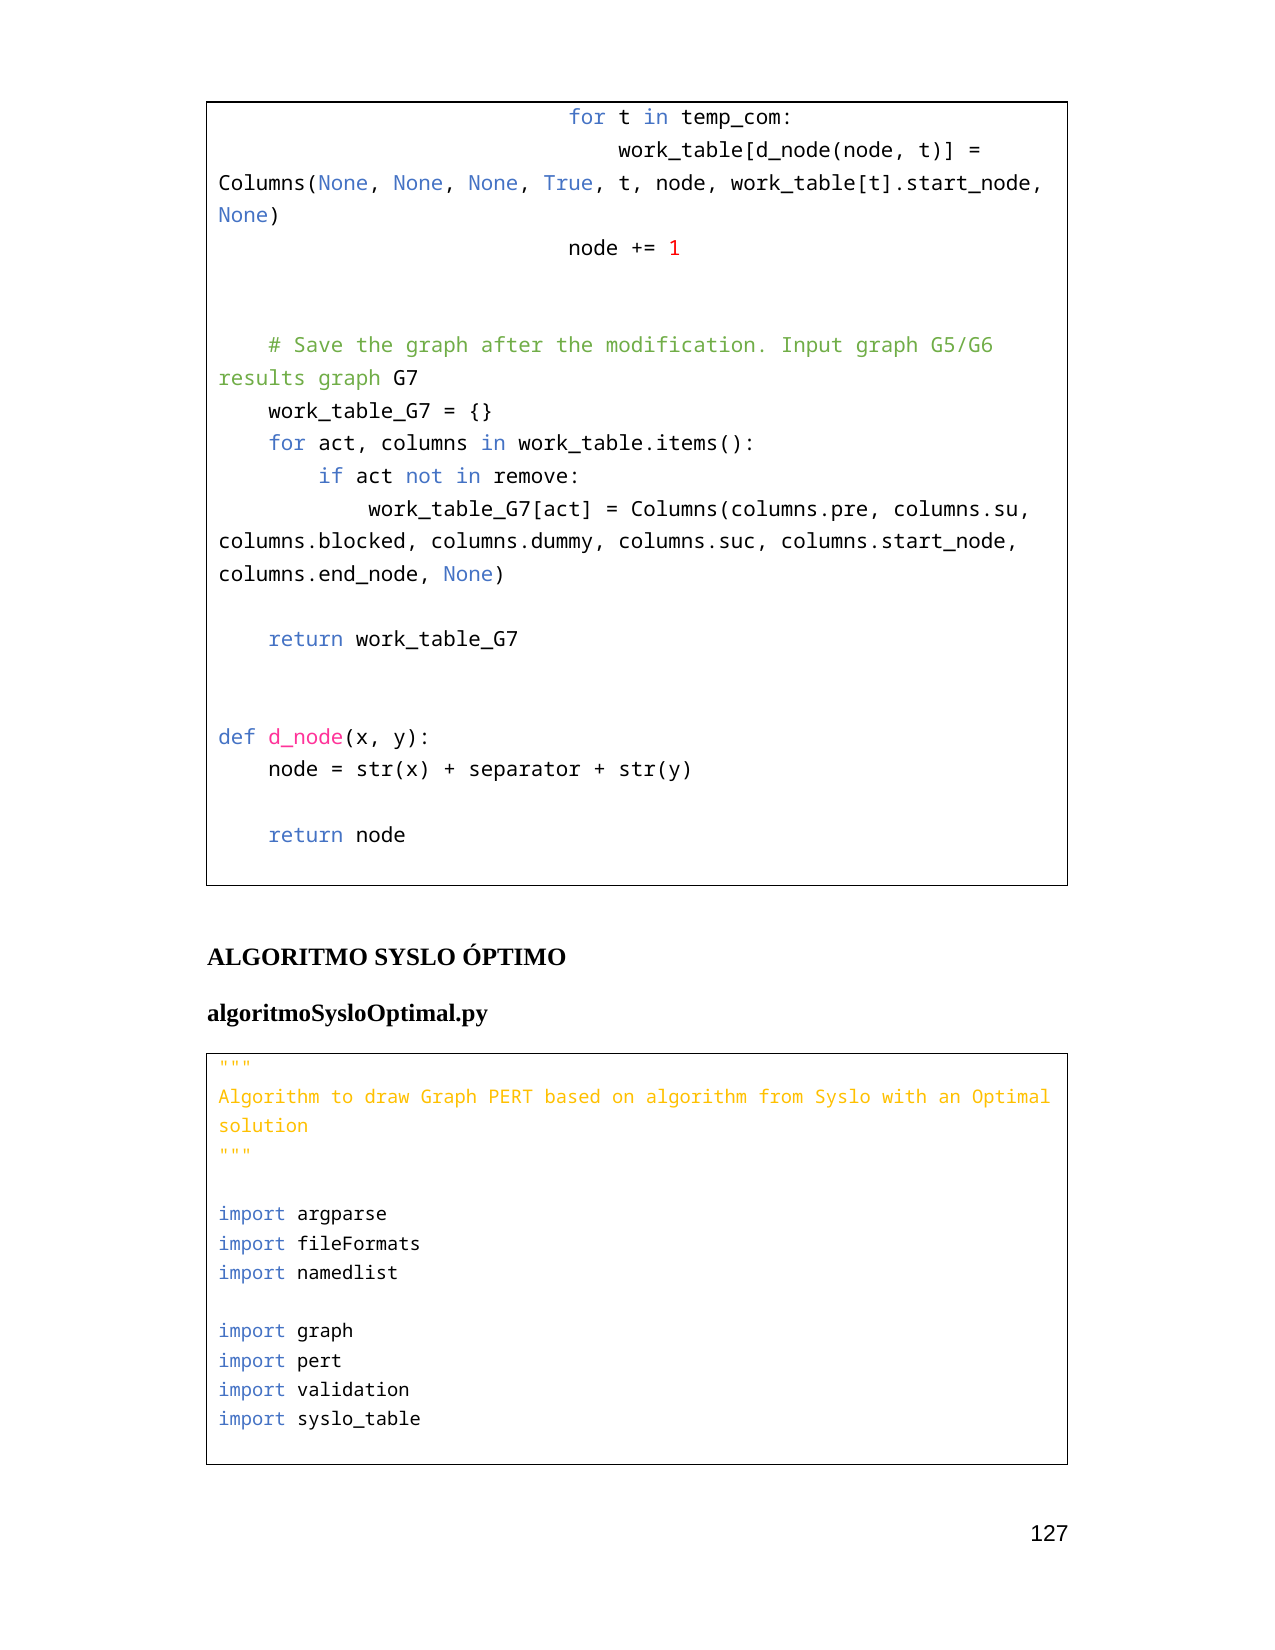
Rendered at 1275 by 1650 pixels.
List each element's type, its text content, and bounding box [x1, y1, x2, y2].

text algoritmoSysloOptimal.py [207, 998, 1068, 1026]
table_header """ Algorithm to draw Graph PERT based on algorithm from Syslo with an Optimal solution """ import argparse import fileFormats import namedlist import graph import pert import validation import syslo_table [207, 1054, 1067, 1463]
table_header for t in temp_com: work_table[d_node(node, t)] = Columns(None, None, None, True, t, node, work_table[t].start_node, None) node += 1 # Save the graph after the modification. Input graph G5/G6 results graph G7 work_table_G7 = {} for act, columns in work_table.items(): if act not in remove: work_table_G7[act] = Columns(columns.pre, columns.su, columns.blocked, columns.dummy, columns.suc, columns.start_node, columns.end_node, None) return work_table_G7 def d_node(x, y): node = str(x) + separator + str(y) return node [207, 103, 1067, 885]
text ALGORITMO SYSLO ÓPTIMO [207, 942, 1068, 971]
